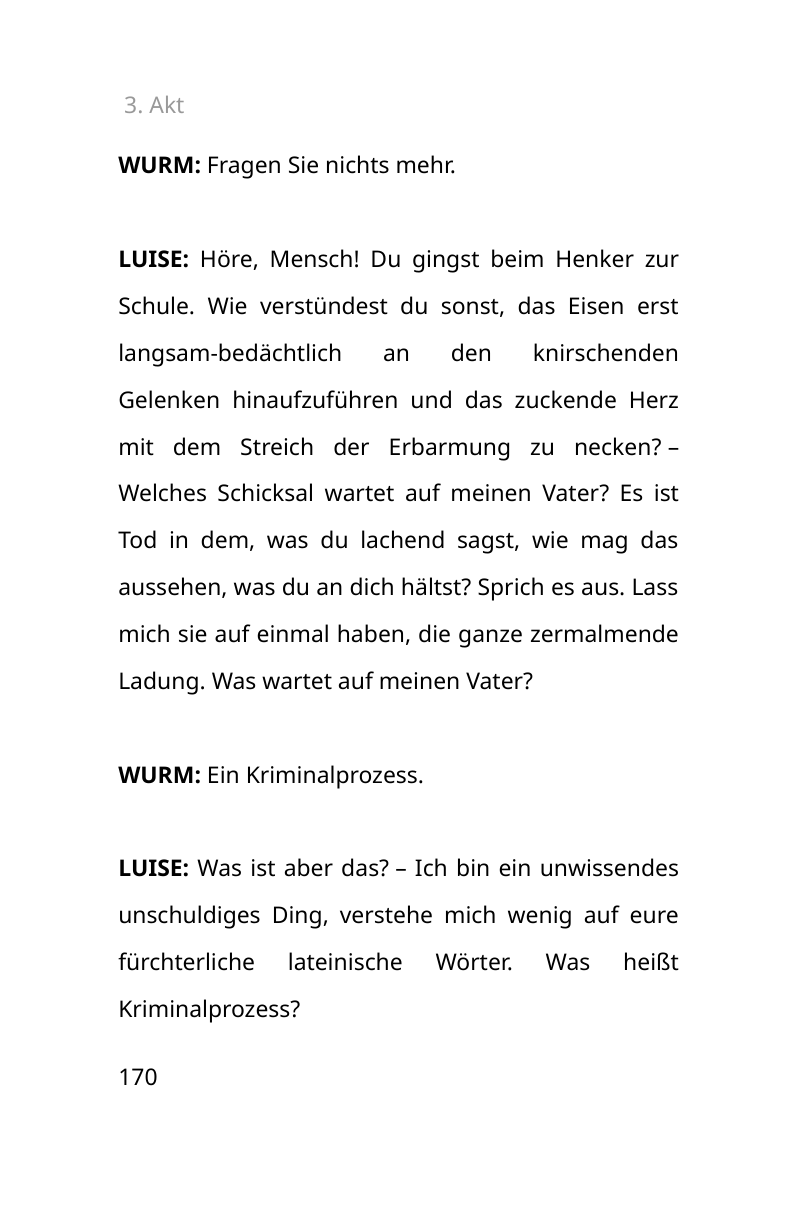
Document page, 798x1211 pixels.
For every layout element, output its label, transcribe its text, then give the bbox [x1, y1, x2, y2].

text WURM: Ein Kriminalprozess. [118, 723, 679, 790]
text WURM: Fragen Sie nichts mehr. [118, 149, 679, 181]
text LUISE: Höre, Mensch! Du gingst beim Henker zur Schule. Wie verstündest du sonst, das Eisen erst langsam-bedächtlich an den knirschenden Gelenken hinaufzuführen und das zuckende Herz mit dem Streich der Erbarmung zu necken? – Welches Schicksal wartet auf meinen Vater? Es ist Tod in dem, was du lachend sagst, wie mag das aussehen, was du an dich hältst? Sprich es aus. Lass mich sie auf einmal haben, die ganze zermalmende Ladung. Was wartet auf meinen Vater? [118, 208, 679, 696]
text LUISE: Was ist aber das? – Ich bin ein unwissendes unschuldiges Ding, verstehe mich wenig auf eure fürchterliche lateinische Wörter. Was heißt Kriminalprozess? [118, 817, 679, 1024]
